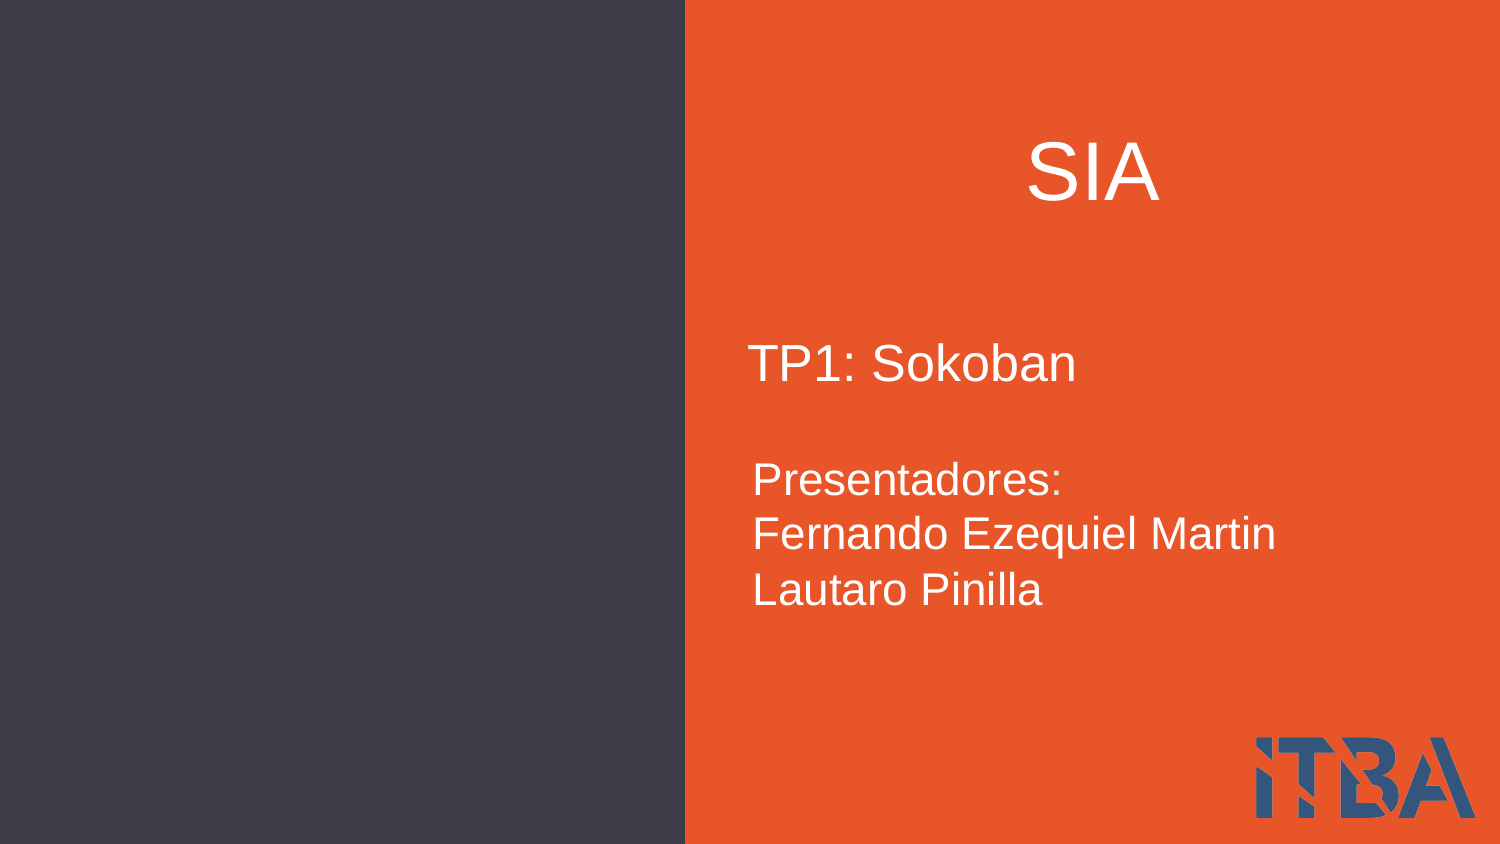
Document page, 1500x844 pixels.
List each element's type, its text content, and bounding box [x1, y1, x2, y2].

text_box Presentadores: Fernando Ezequiel Martin Lautaro Pinilla [739, 442, 1415, 744]
picture [1232, 706, 1500, 844]
text_box TP1: Sokoban [733, 322, 1387, 395]
text_box [685, 0, 1500, 844]
text_box SIA [787, 96, 1399, 238]
